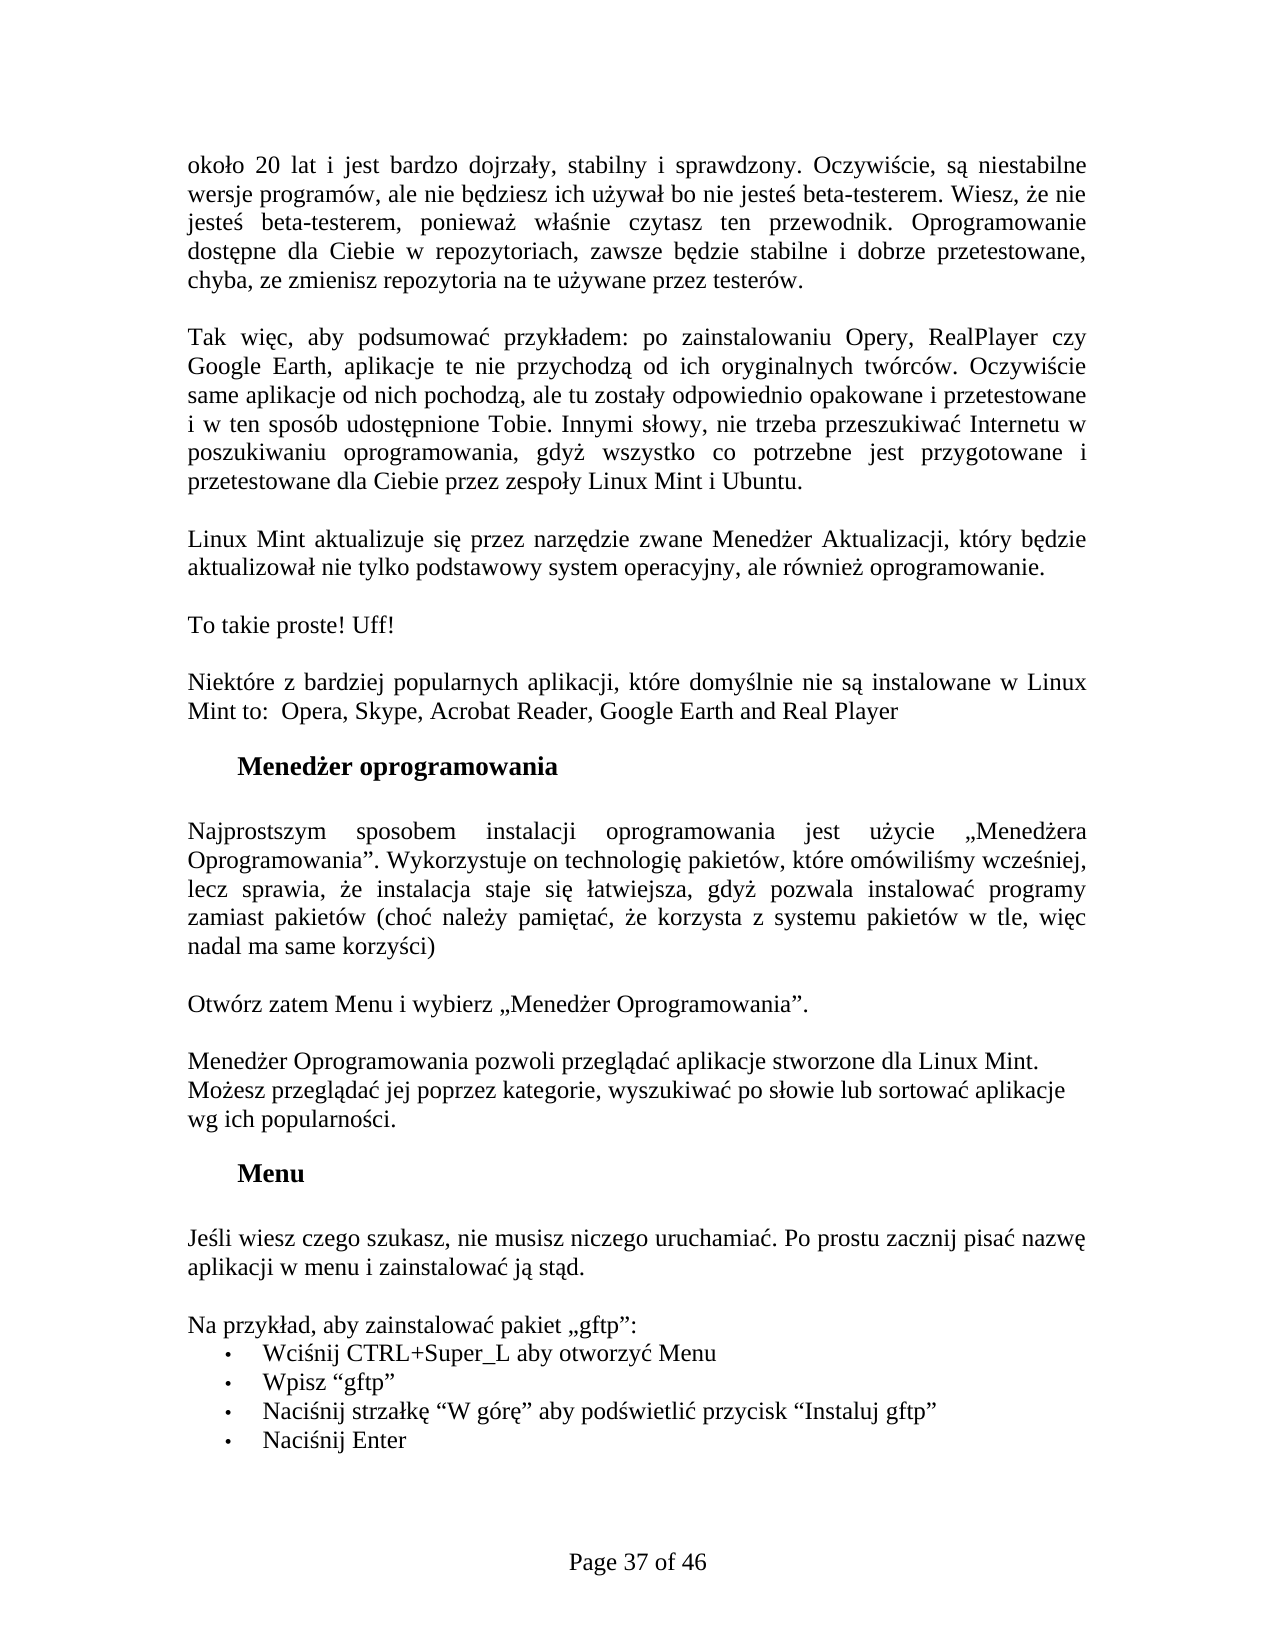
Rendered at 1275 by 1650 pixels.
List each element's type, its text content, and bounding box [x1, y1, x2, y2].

text Tak więc, aby podsumować przykładem: po zainstalowaniu Opery, RealPlayer czy Google Earth, aplikacje te nie przychodzą od ich oryginalnych twórców. Oczywiście same aplikacje od nich pochodzą, ale tu zostały odpowiednio opakowane i przetestowane i w ten sposób udostępnione Tobie. Innymi słowy, nie trzeba przeszukiwać Internetu w poszukiwaniu oprogramowania, gdyż wszystko co potrzebne jest przygotowane i przetestowane dla Ciebie przez zespoły Linux Mint i Ubuntu. [187, 322, 1087, 495]
text Linux Mint aktualizuje się przez narzędzie zwane Menedżer Aktualizacji, który będzie aktualizował nie tylko podstawowy system operacyjny, ale również oprogramowanie. [187, 524, 1087, 581]
text Jeśli wiesz czego szukasz, nie musisz niczego uruchamiać. Po prostu zacznij pisać nazwę aplikacji w menu i zainstalować ją stąd. [187, 1223, 1087, 1281]
list Wpisz “gftp” [225, 1367, 1087, 1396]
subtitle Menu [187, 1157, 1087, 1188]
list Naciśnij Enter [225, 1425, 1087, 1453]
list Wciśnij CTRL+Super_L aby otworzyć Menu [225, 1338, 1087, 1367]
text Otwórz zatem Menu i wybierz „Menedżer Oprogramowania”. [187, 989, 1087, 1017]
text Najprostszym sposobem instalacji oprogramowania jest użycie „Menedżera Oprogramowania”. Wykorzystuje on technologię pakietów, które omówiliśmy wcześniej, lecz sprawia, że instalacja staje się łatwiejsza, gdyż pozwala instalować programy zamiast pakietów (choć należy pamiętać, że korzysta z systemu pakietów w tle, więc nadal ma same korzyści) [187, 816, 1087, 960]
text Menedżer Oprogramowania pozwoli przeglądać aplikacje stworzone dla Linux Mint. Możesz przeglądać jej poprzez kategorie, wyszukiwać po słowie lub sortować aplikacje wg ich popularności. [187, 1046, 1087, 1132]
subtitle Menedżer oprogramowania [187, 750, 1087, 781]
text To takie proste! Uff! [187, 610, 1087, 639]
list Naciśnij strzałkę “W górę” aby podświetlić przycisk “Instaluj gftp” [225, 1396, 1087, 1425]
text około 20 lat i jest bardzo dojrzały, stabilny i sprawdzony. Oczywiście, są niestabilne wersje programów, ale nie będziesz ich używał bo nie jesteś beta-testerem. Wiesz, że nie jesteś beta-testerem, ponieważ właśnie czytasz ten przewodnik. Oprogramowanie dostępne dla Ciebie w repozytoriach, zawsze będzie stabilne i dobrze przetestowane, chyba, ze zmienisz repozytoria na te używane przez testerów. [187, 150, 1087, 294]
